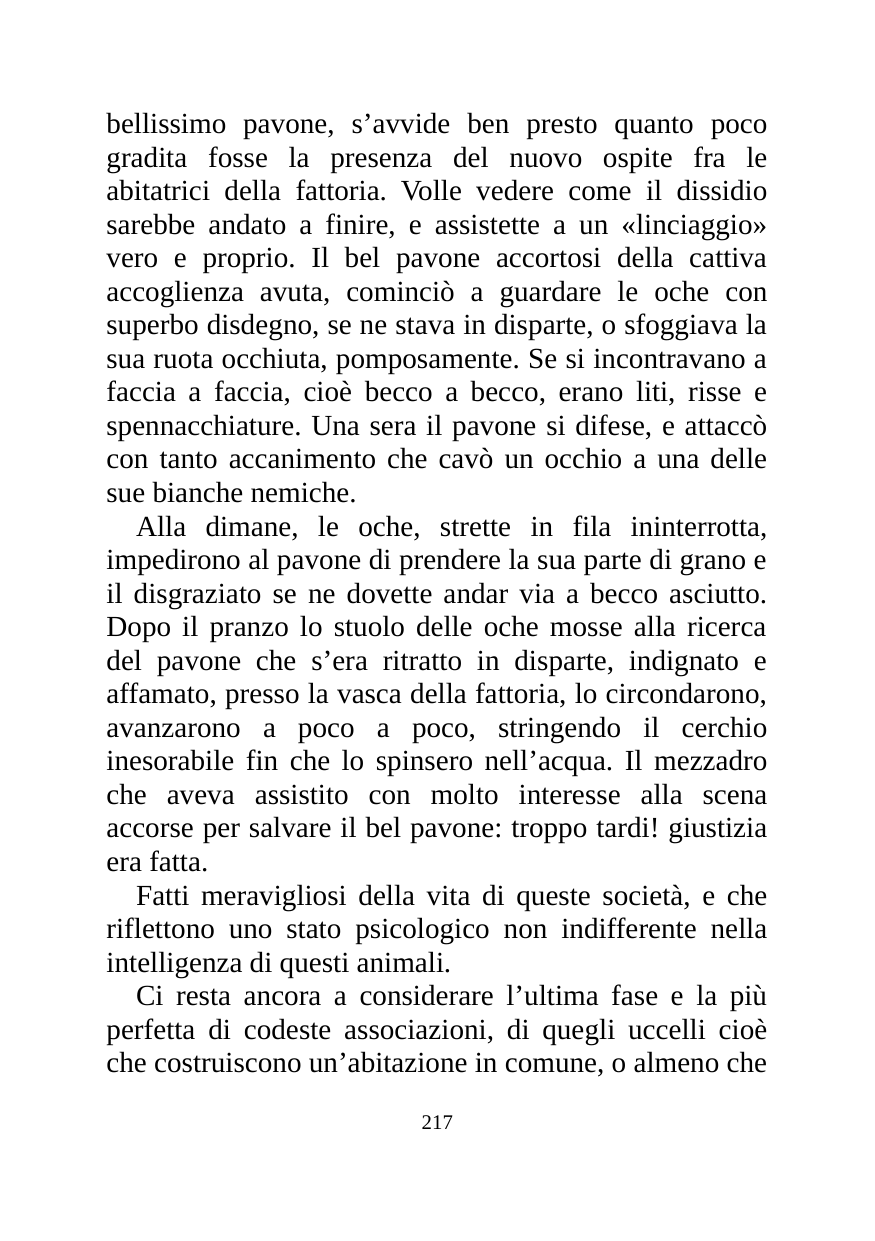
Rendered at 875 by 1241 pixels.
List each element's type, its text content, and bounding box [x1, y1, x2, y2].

text Alla dimane, le oche, strette in fila ininterrotta, impedirono al pavone di prendere la sua parte di grano e il disgraziato se ne dovette andar via a becco asciutto. Dopo il pranzo lo stuolo delle oche mosse alla ricerca del pavone che s’era ritratto in disparte, indignato e affamato, presso la vasca della fattoria, lo circondarono, avanzarono a poco a poco, stringendo il cerchio inesorabile fin che lo spinsero nell’acqua. Il mezzadro che aveva assistito con molto interesse alla scena accorse per salvare il bel pavone: troppo tardi! giustizia era fatta. [106, 509, 768, 878]
text bellissimo pavone, s’avvide ben presto quanto poco gradita fosse la presenza del nuovo ospite fra le abitatrici della fattoria. Volle vedere come il dissidio sarebbe andato a finire, e assistette a un «linciaggio» vero e proprio. Il bel pavone accortosi della cattiva accoglienza avuta, cominciò a guardare le oche con superbo disdegno, se ne stava in disparte, o sfoggiava la sua ruota occhiuta, pomposamente. Se si incontravano a faccia a faccia, cioè becco a becco, erano liti, risse e spennacchiature. Una sera il pavone si difese, e attaccò con tanto accanimento che cavò un occhio a una delle sue bianche nemiche. [106, 106, 768, 509]
text Ci resta ancora a considerare l’ultima fase e la più perfetta di codeste associazioni, di quegli uccelli cioè che costruiscono un’abitazione in comune, o almeno che [106, 978, 768, 1079]
text Fatti meravigliosi della vita di queste società, e che riflettono uno stato psicologico non indifferente nella intelligenza di questi animali. [106, 878, 768, 978]
